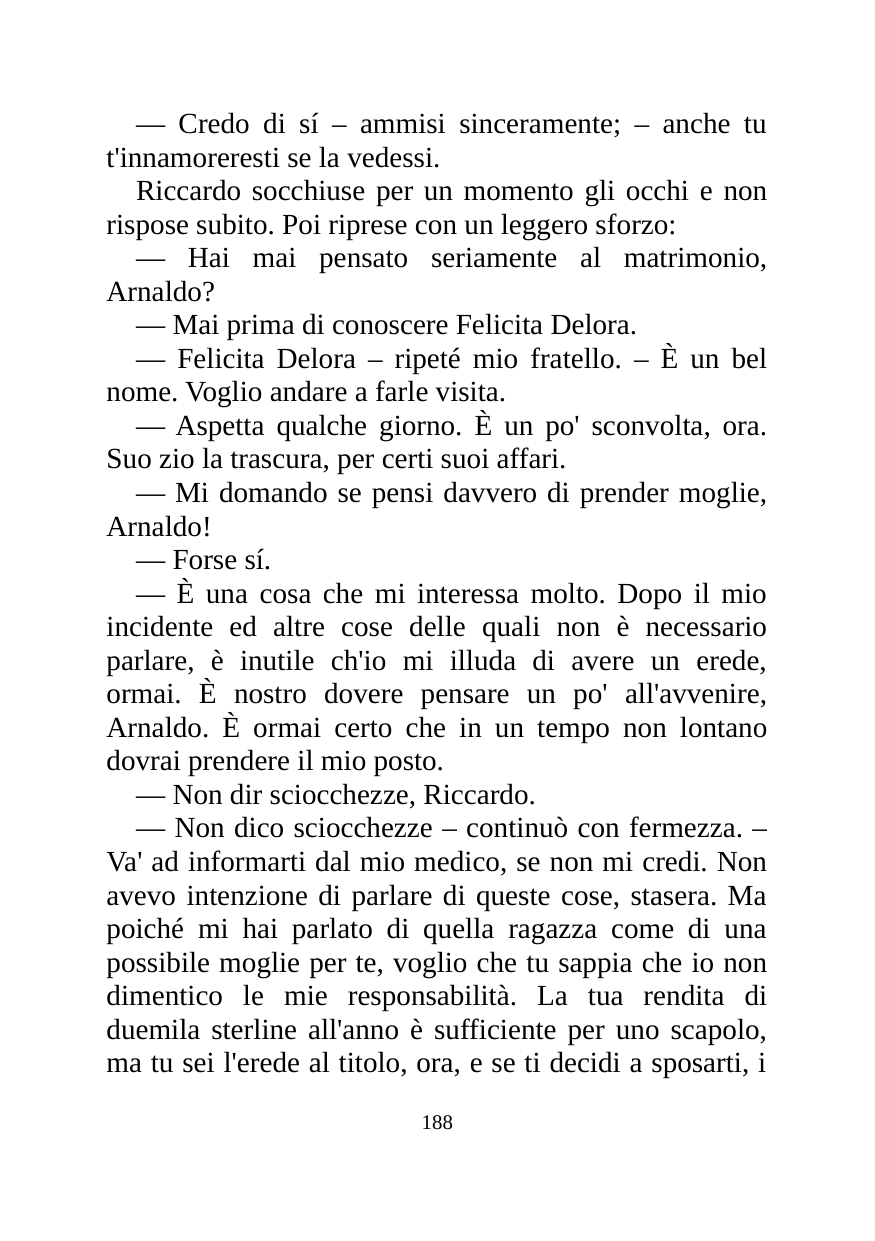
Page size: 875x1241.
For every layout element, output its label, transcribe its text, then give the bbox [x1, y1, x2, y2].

text — È una cosa che mi interessa molto. Dopo il mio incidente ed altre cose delle quali non è necessario parlare, è inutile ch'io mi illuda di avere un erede, ormai. È nostro dovere pensare un po' all'avvenire, Arnaldo. È ormai certo che in un tempo non lontano dovrai prendere il mio posto. [106, 576, 768, 777]
text Riccardo socchiuse per un momento gli occhi e non rispose subito. Poi riprese con un leggero sforzo: [106, 173, 768, 240]
text — Hai mai pensato seriamente al matrimonio, Arnaldo? [106, 240, 768, 307]
text — Credo di sí – ammisi sinceramente; – anche tu t'innamoreresti se la vedessi. [106, 106, 768, 173]
text — Mai prima di conoscere Felicita Delora. [106, 307, 768, 341]
text — Felicita Delora – ripeté mio fratello. – È un bel nome. Voglio andare a farle visita. [106, 341, 768, 408]
text — Mi domando se pensi davvero di prender moglie, Arnaldo! [106, 475, 768, 542]
text — Aspetta qualche giorno. È un po' sconvolta, ora. Suo zio la trascura, per certi suoi affari. [106, 408, 768, 475]
text — Non dico sciocchezze – continuò con fermezza. – Va' ad informarti dal mio medico, se non mi credi. Non avevo intenzione di parlare di queste cose, stasera. Ma poiché mi hai parlato di quella ragazza come di una possibile moglie per te, voglio che tu sappia che io non dimentico le mie responsabilità. La tua rendita di duemila sterline all'anno è sufficiente per uno scapolo, ma tu sei l'erede al titolo, ora, e se ti decidi a sposarti, i [106, 811, 768, 1079]
text — Non dir sciocchezze, Riccardo. [106, 777, 768, 811]
text — Forse sí. [106, 542, 768, 576]
